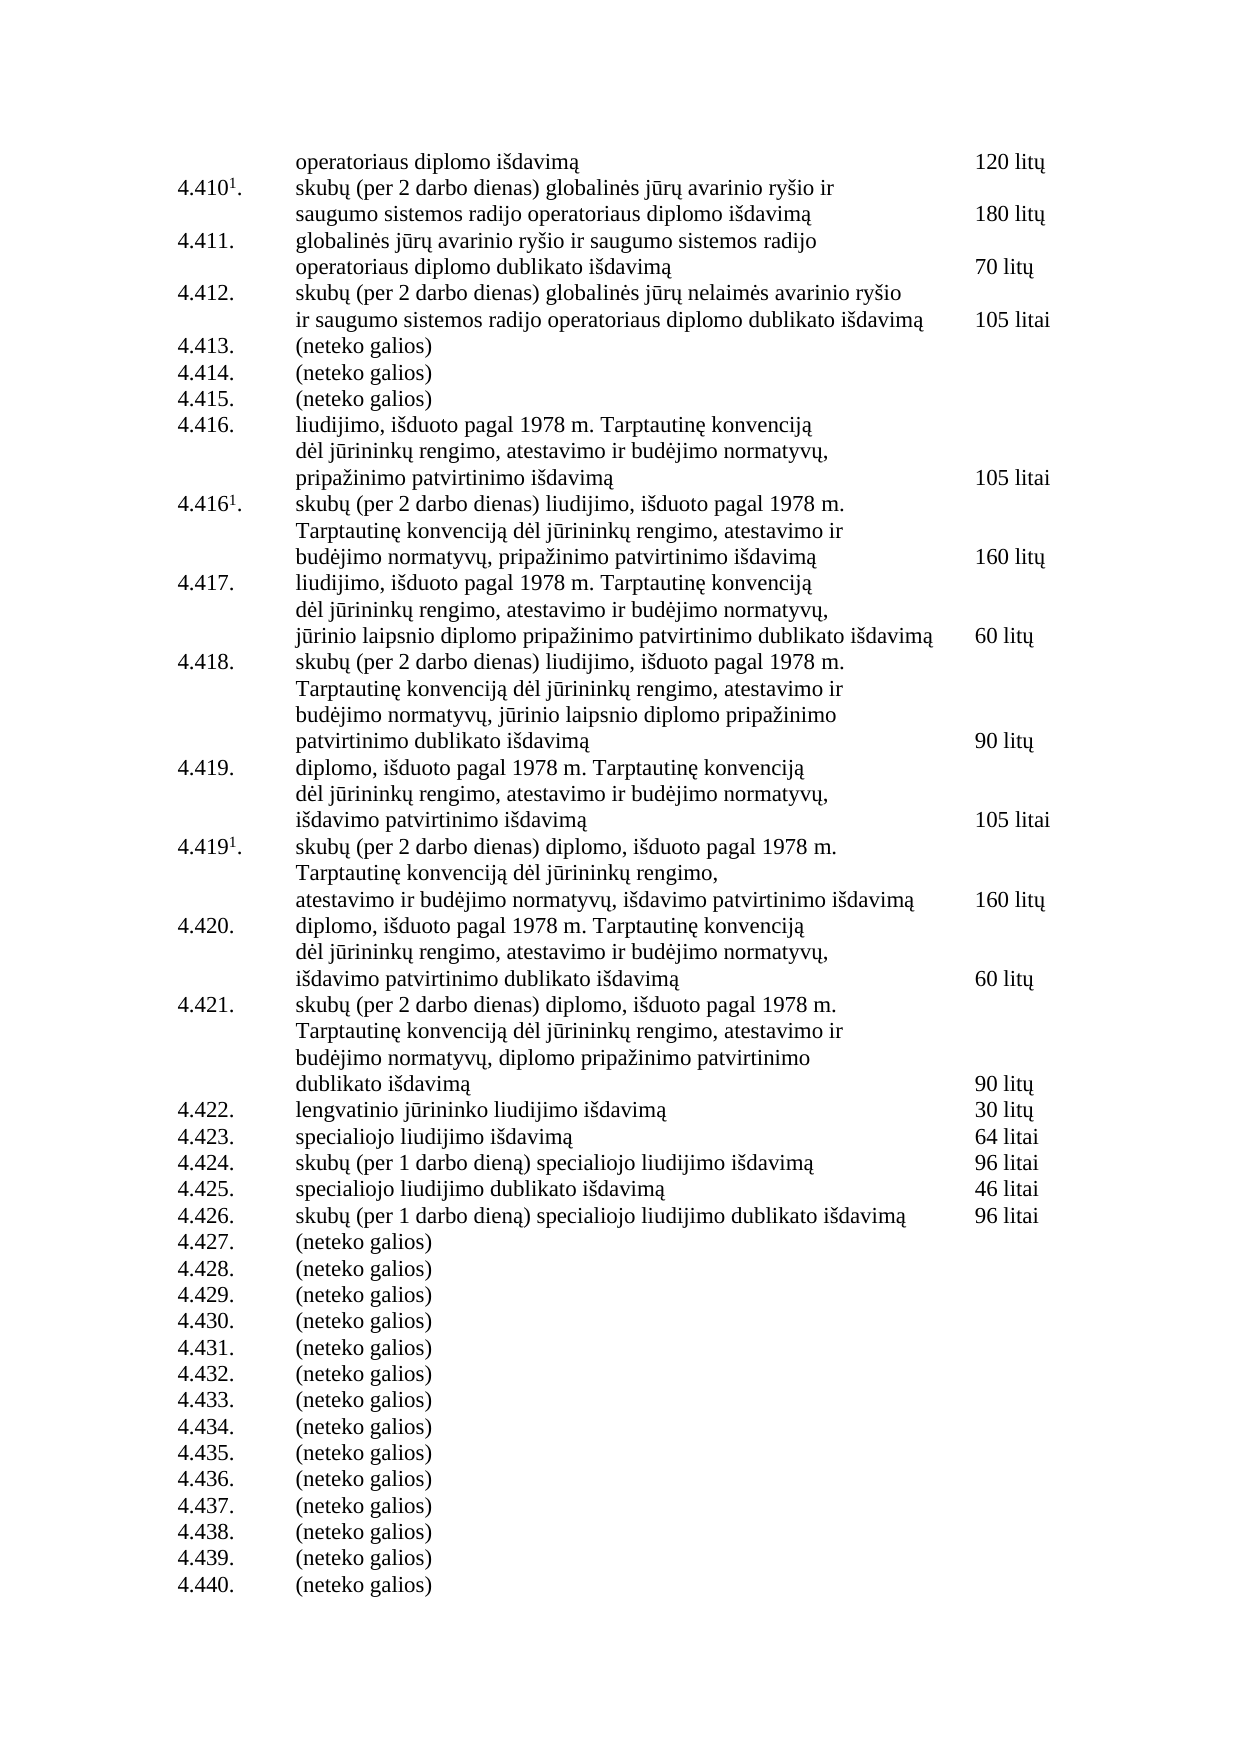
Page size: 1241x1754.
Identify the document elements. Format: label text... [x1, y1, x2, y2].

text saugumo sistemos radijo operatoriaus diplomo išdavimą 180 litų [177, 200, 1122, 227]
text 4.426. skubų (per 1 darbo dieną) specialiojo liudijimo dublikato išdavimą 96 litai [177, 1202, 1122, 1228]
text patvirtinimo dublikato išdavimą 90 litų [177, 727, 1122, 754]
text budėjimo normatyvų, jūrinio laipsnio diplomo pripažinimo [177, 701, 1122, 727]
text Tarptautinę konvenciją dėl jūrininkų rengimo, atestavimo ir [177, 517, 1122, 543]
text 4.417. liudijimo, išduoto pagal 1978 m. Tarptautinę konvenciją [177, 569, 1122, 596]
text budėjimo normatyvų, diplomo pripažinimo patvirtinimo [177, 1044, 1122, 1070]
text 4.422. lengvatinio jūrininko liudijimo išdavimą 30 litų [177, 1096, 1122, 1123]
text 4.429. (neteko galios) [177, 1281, 1122, 1307]
text Tarptautinę konvenciją dėl jūrininkų rengimo, atestavimo ir [177, 675, 1122, 701]
text 4.423. specialiojo liudijimo išdavimą 64 litai [177, 1123, 1122, 1149]
text 4.415. (neteko galios) [177, 385, 1122, 411]
text 4.418. skubų (per 2 darbo dienas) liudijimo, išduoto pagal 1978 m. [177, 648, 1122, 675]
text 4.440. (neteko galios) [177, 1571, 1122, 1597]
text 4.436. (neteko galios) [177, 1465, 1122, 1492]
text 4.412. skubų (per 2 darbo dienas) globalinės jūrų nelaimės avarinio ryšio [177, 279, 1122, 306]
text 4.428. (neteko galios) [177, 1254, 1122, 1281]
text 4.437. (neteko galios) [177, 1492, 1122, 1518]
text atestavimo ir budėjimo normatyvų, išdavimo patvirtinimo išdavimą 160 litų [177, 886, 1122, 912]
text 4.431. (neteko galios) [177, 1334, 1122, 1360]
text 4.430. (neteko galios) [177, 1307, 1122, 1334]
text 4.4191. skubų (per 2 darbo dienas) diplomo, išduoto pagal 1978 m. [177, 833, 1122, 859]
text išdavimo patvirtinimo išdavimą 105 litai [177, 807, 1122, 833]
text 4.411. globalinės jūrų avarinio ryšio ir saugumo sistemos radijo [177, 227, 1122, 253]
text Tarptautinę konvenciją dėl jūrininkų rengimo, atestavimo ir [177, 1017, 1122, 1044]
text dublikato išdavimą 90 litų [177, 1070, 1122, 1096]
text 4.416. liudijimo, išduoto pagal 1978 m. Tarptautinę konvenciją [177, 411, 1122, 438]
text pripažinimo patvirtinimo išdavimą 105 litai [177, 464, 1122, 490]
text budėjimo normatyvų, pripažinimo patvirtinimo išdavimą 160 litų [177, 543, 1122, 569]
text 4.419. diplomo, išduoto pagal 1978 m. Tarptautinę konvenciją [177, 754, 1122, 780]
text jūrinio laipsnio diplomo pripažinimo patvirtinimo dublikato išdavimą 60 litų [177, 622, 1122, 648]
text operatoriaus diplomo dublikato išdavimą 70 litų [177, 253, 1122, 279]
text 4.420. diplomo, išduoto pagal 1978 m. Tarptautinę konvenciją [177, 912, 1122, 938]
text 4.435. (neteko galios) [177, 1439, 1122, 1465]
text dėl jūrininkų rengimo, atestavimo ir budėjimo normatyvų, [177, 596, 1122, 622]
text 4.438. (neteko galios) [177, 1518, 1122, 1544]
text dėl jūrininkų rengimo, atestavimo ir budėjimo normatyvų, [177, 780, 1122, 807]
text 4.414. (neteko galios) [177, 358, 1122, 385]
text 4.434. (neteko galios) [177, 1413, 1122, 1439]
text 4.427. (neteko galios) [177, 1228, 1122, 1254]
text ir saugumo sistemos radijo operatoriaus diplomo dublikato išdavimą 105 litai [177, 306, 1122, 332]
text 4.4161. skubų (per 2 darbo dienas) liudijimo, išduoto pagal 1978 m. [177, 490, 1122, 517]
text dėl jūrininkų rengimo, atestavimo ir budėjimo normatyvų, [177, 938, 1122, 965]
text 4.424. skubų (per 1 darbo dieną) specialiojo liudijimo išdavimą 96 litai [177, 1149, 1122, 1176]
text 4.413. (neteko galios) [177, 332, 1122, 358]
text Tarptautinę konvenciją dėl jūrininkų rengimo, [177, 859, 1122, 886]
text 4.433. (neteko galios) [177, 1386, 1122, 1413]
text 4.439. (neteko galios) [177, 1544, 1122, 1571]
text 4.4101. skubų (per 2 darbo dienas) globalinės jūrų avarinio ryšio ir [177, 174, 1122, 200]
text dėl jūrininkų rengimo, atestavimo ir budėjimo normatyvų, [177, 438, 1122, 464]
text operatoriaus diplomo išdavimą 120 litų [177, 148, 1122, 174]
text išdavimo patvirtinimo dublikato išdavimą 60 litų [177, 965, 1122, 991]
text 4.421. skubų (per 2 darbo dienas) diplomo, išduoto pagal 1978 m. [177, 991, 1122, 1017]
text 4.425. specialiojo liudijimo dublikato išdavimą 46 litai [177, 1176, 1122, 1202]
text 4.432. (neteko galios) [177, 1360, 1122, 1386]
